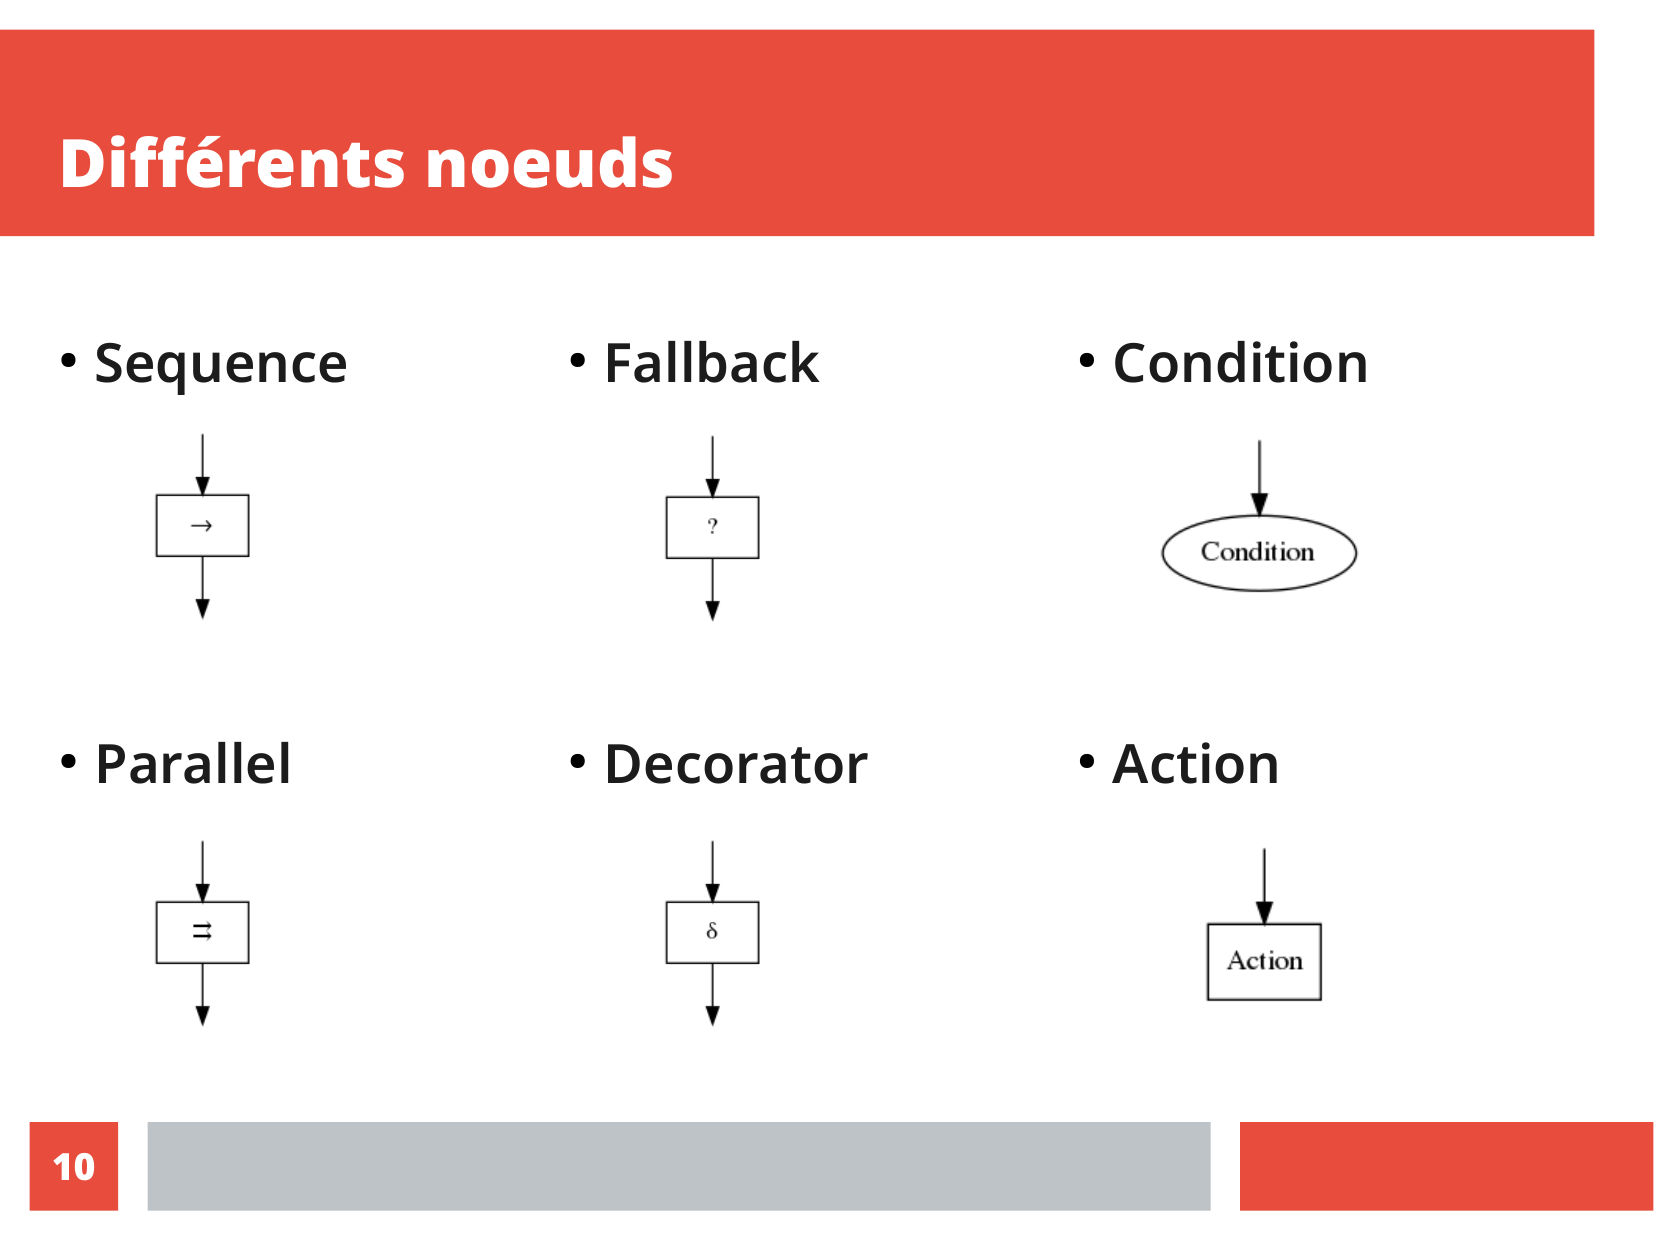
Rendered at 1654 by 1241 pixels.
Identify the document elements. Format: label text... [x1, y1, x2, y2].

list Sequence [59, 324, 544, 691]
picture [150, 402, 256, 650]
list Fallback [568, 324, 1054, 691]
list Action [1077, 725, 1563, 1092]
picture [1155, 401, 1365, 601]
picture [150, 809, 256, 1057]
list Condition [1077, 324, 1563, 691]
picture [660, 404, 766, 652]
title Différents noeuds [59, 59, 1595, 207]
picture [660, 809, 766, 1057]
picture [1200, 809, 1330, 1009]
list Parallel [59, 725, 544, 1092]
list Decorator [568, 725, 1054, 1092]
